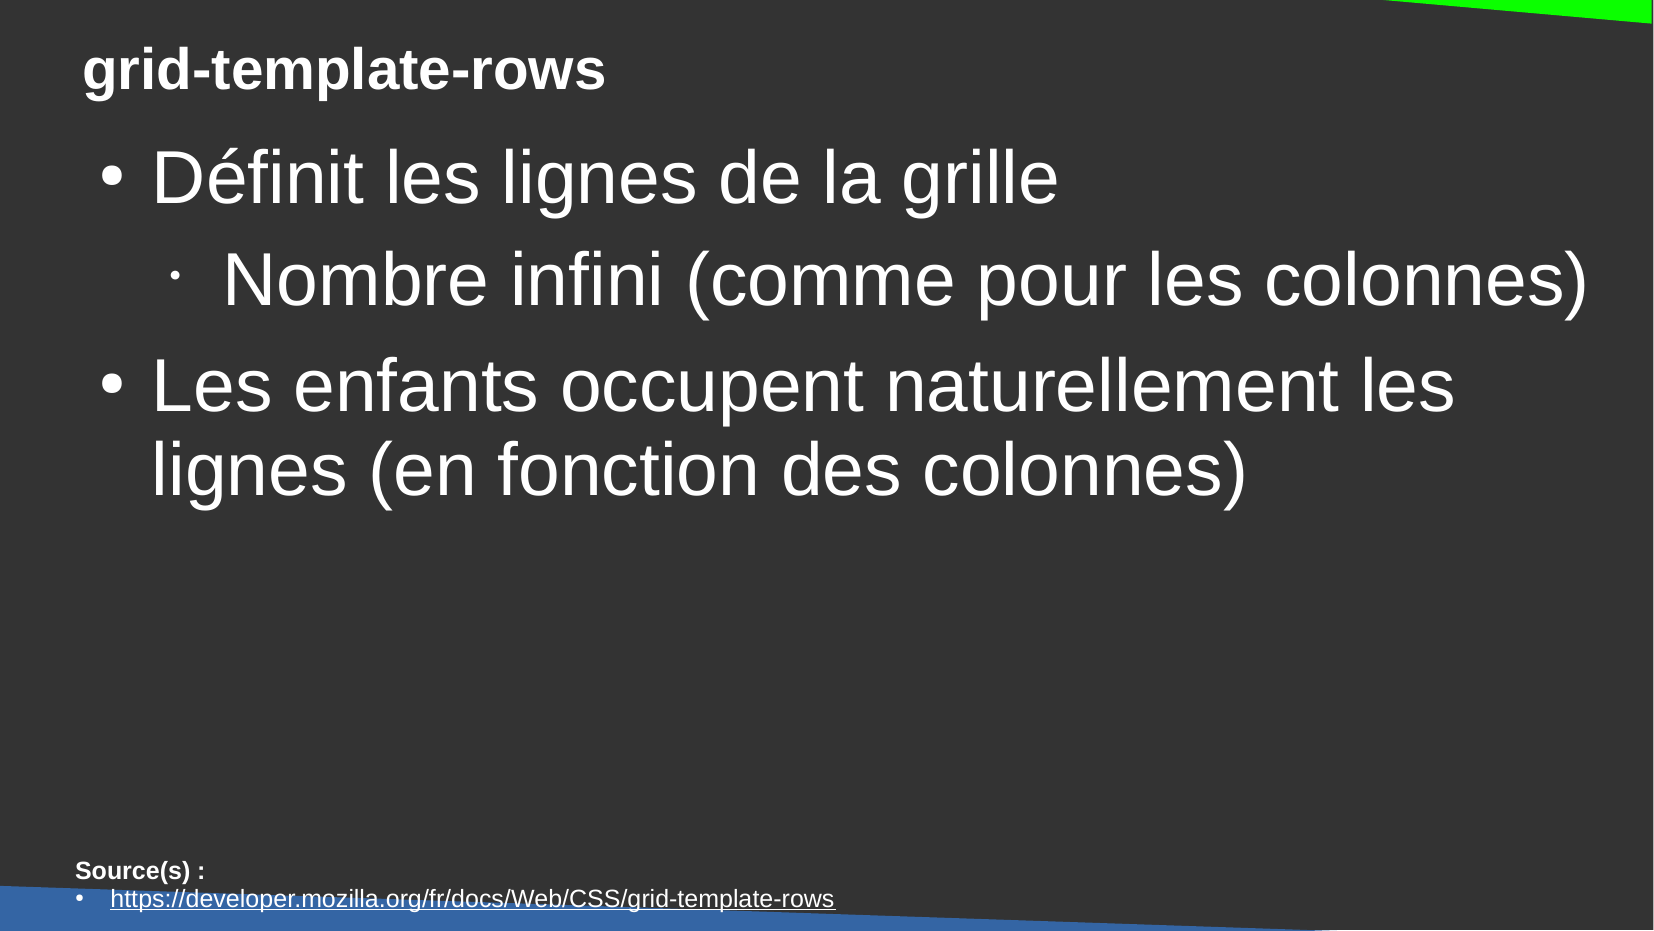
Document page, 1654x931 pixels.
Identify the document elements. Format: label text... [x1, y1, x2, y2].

text_box [0, 885, 1337, 931]
title grid-template-rows [82, 37, 1571, 122]
text_box Source(s) : https://developer.mozilla.org/fr/docs/Web/CSS/grid-template-rows [60, 838, 1546, 920]
text_box [1383, 0, 1652, 24]
list Définit les lignes de la grille Nombre infini (comme pour les colonnes) Les enfants occupent naturellement les lignes (en fonction des colonnes) [80, 135, 1620, 626]
